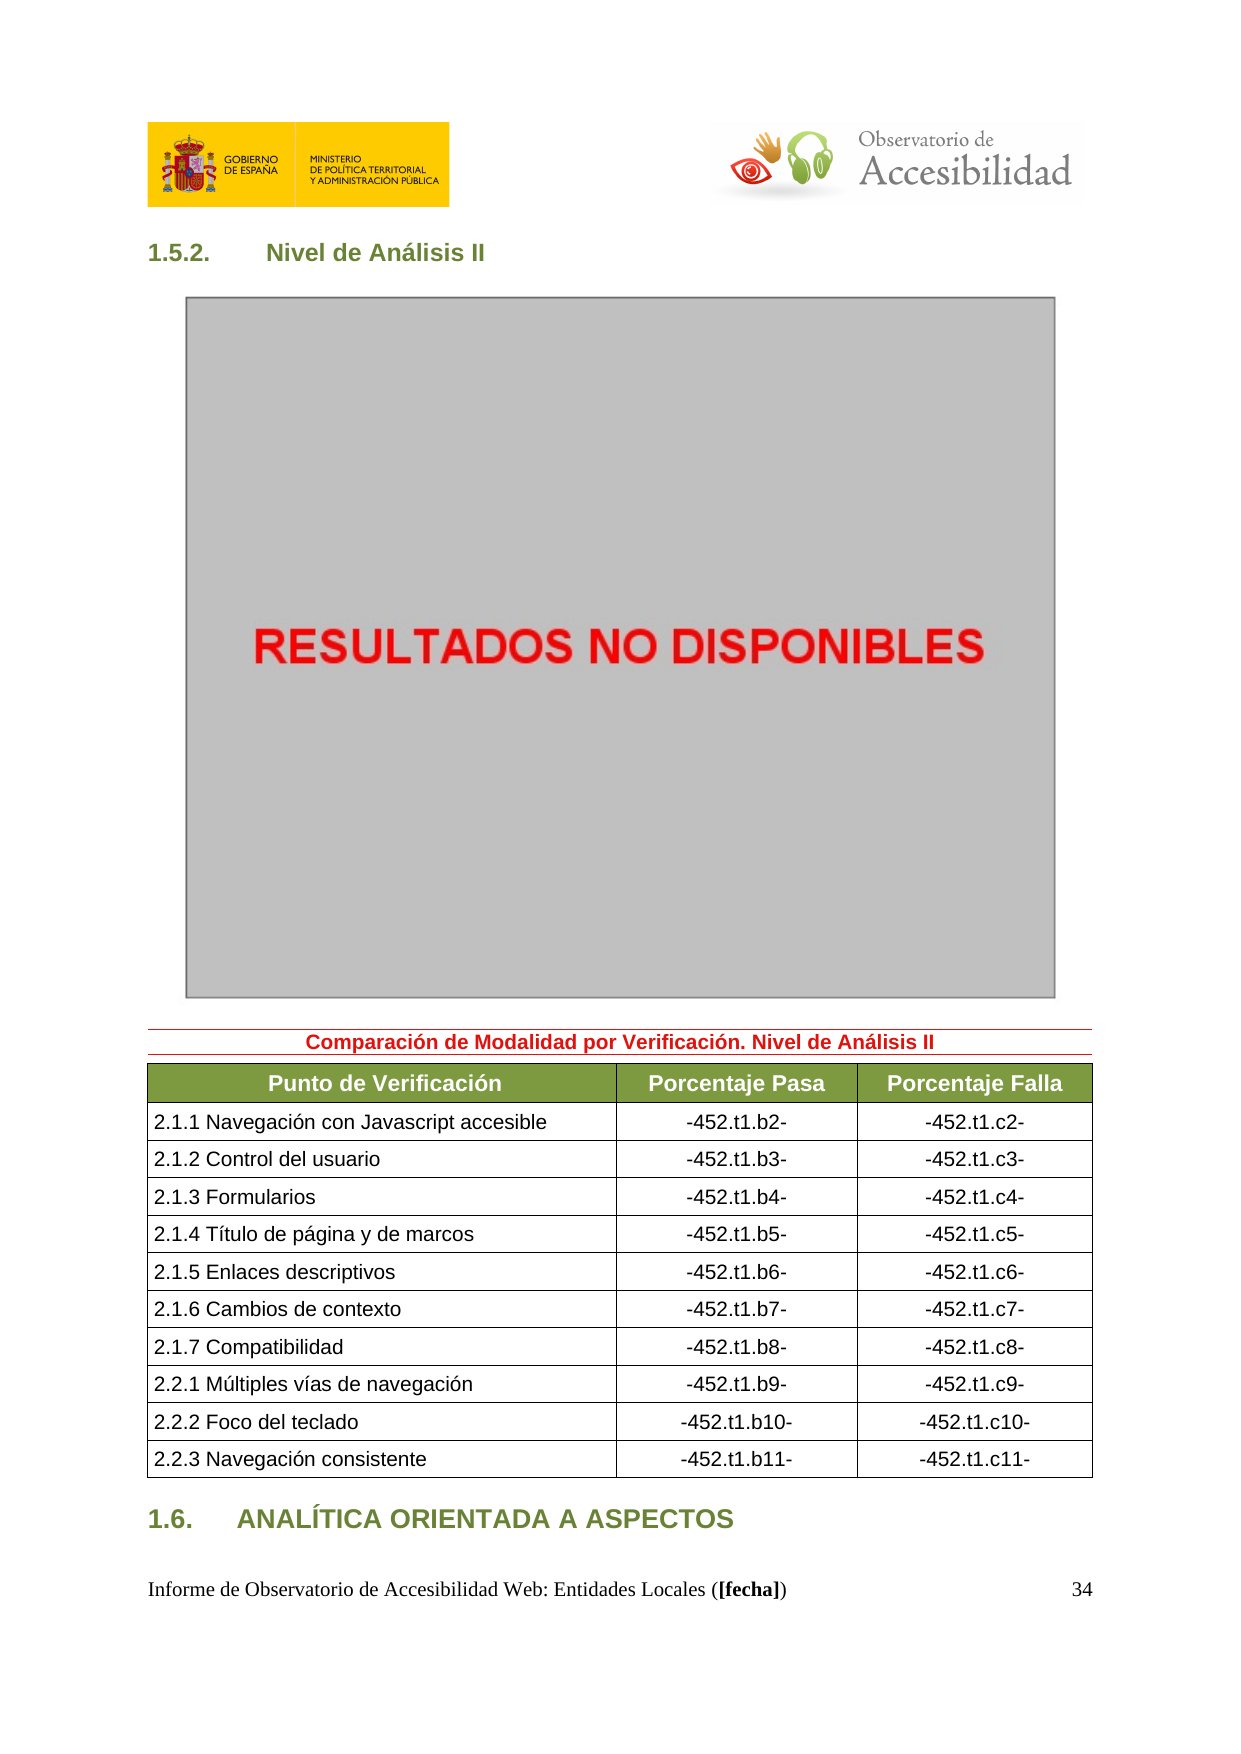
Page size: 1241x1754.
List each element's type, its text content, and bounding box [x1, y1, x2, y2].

table_cell -452.t1.c11- [858, 1441, 1092, 1477]
table_cell -452.t1.c4- [858, 1178, 1092, 1215]
table_header Punto de Verificación [148, 1064, 616, 1102]
picture [710, 122, 1086, 205]
table_cell -452.t1.b3- [617, 1141, 857, 1177]
table_cell -452.t1.c5- [858, 1216, 1092, 1252]
table_cell 2.2.3 Navegación consistente [148, 1441, 616, 1477]
table_cell 2.1.1 Navegación con Javascript accesible [148, 1103, 616, 1140]
table_cell 2.1.4 Título de página y de marcos [148, 1216, 616, 1252]
table_cell -452.t1.b11- [617, 1441, 857, 1477]
table_cell -452.t1.c10- [858, 1403, 1092, 1440]
list Nivel de Análisis II [148, 238, 1092, 267]
table_cell 2.1.5 Enlaces descriptivos [148, 1253, 616, 1290]
table_cell 2.1.2 Control del usuario [148, 1141, 616, 1177]
table_header Porcentaje Falla [858, 1064, 1092, 1102]
picture [147, 122, 450, 207]
table_cell -452.t1.b6- [617, 1253, 857, 1290]
table_cell -452.t1.b5- [617, 1216, 857, 1252]
table_cell 2.1.3 Formularios [148, 1178, 616, 1215]
table_cell 2.1.6 Cambios de contexto [148, 1291, 616, 1327]
table_cell 2.2.2 Foco del teclado [148, 1403, 616, 1440]
table_cell -452.t1.b4- [617, 1178, 857, 1215]
table_cell -452.t1.b7- [617, 1291, 857, 1327]
table_cell -452.t1.b2- [617, 1103, 857, 1140]
picture [178, 294, 1062, 1005]
table_cell -452.t1.c3- [858, 1141, 1092, 1177]
table_cell -452.t1.b10- [617, 1403, 857, 1440]
table_cell -452.t1.b8- [617, 1328, 857, 1365]
table_cell -452.t1.c9- [858, 1366, 1092, 1402]
table_cell -452.t1.b9- [617, 1366, 857, 1402]
table_cell -452.t1.c2- [858, 1103, 1092, 1140]
table_cell 2.2.1 Múltiples vías de navegación [148, 1366, 616, 1402]
text Comparación de Modalidad por Verificación. Nivel de Análisis II [148, 1030, 1092, 1054]
table_cell -452.t1.c7- [858, 1291, 1092, 1327]
table_header Porcentaje Pasa [617, 1064, 857, 1102]
table_cell -452.t1.c6- [858, 1253, 1092, 1290]
list Analítica orientada a aspectos [148, 1503, 1092, 1534]
table_cell -452.t1.c8- [858, 1328, 1092, 1365]
table_cell 2.1.7 Compatibilidad [148, 1328, 616, 1365]
